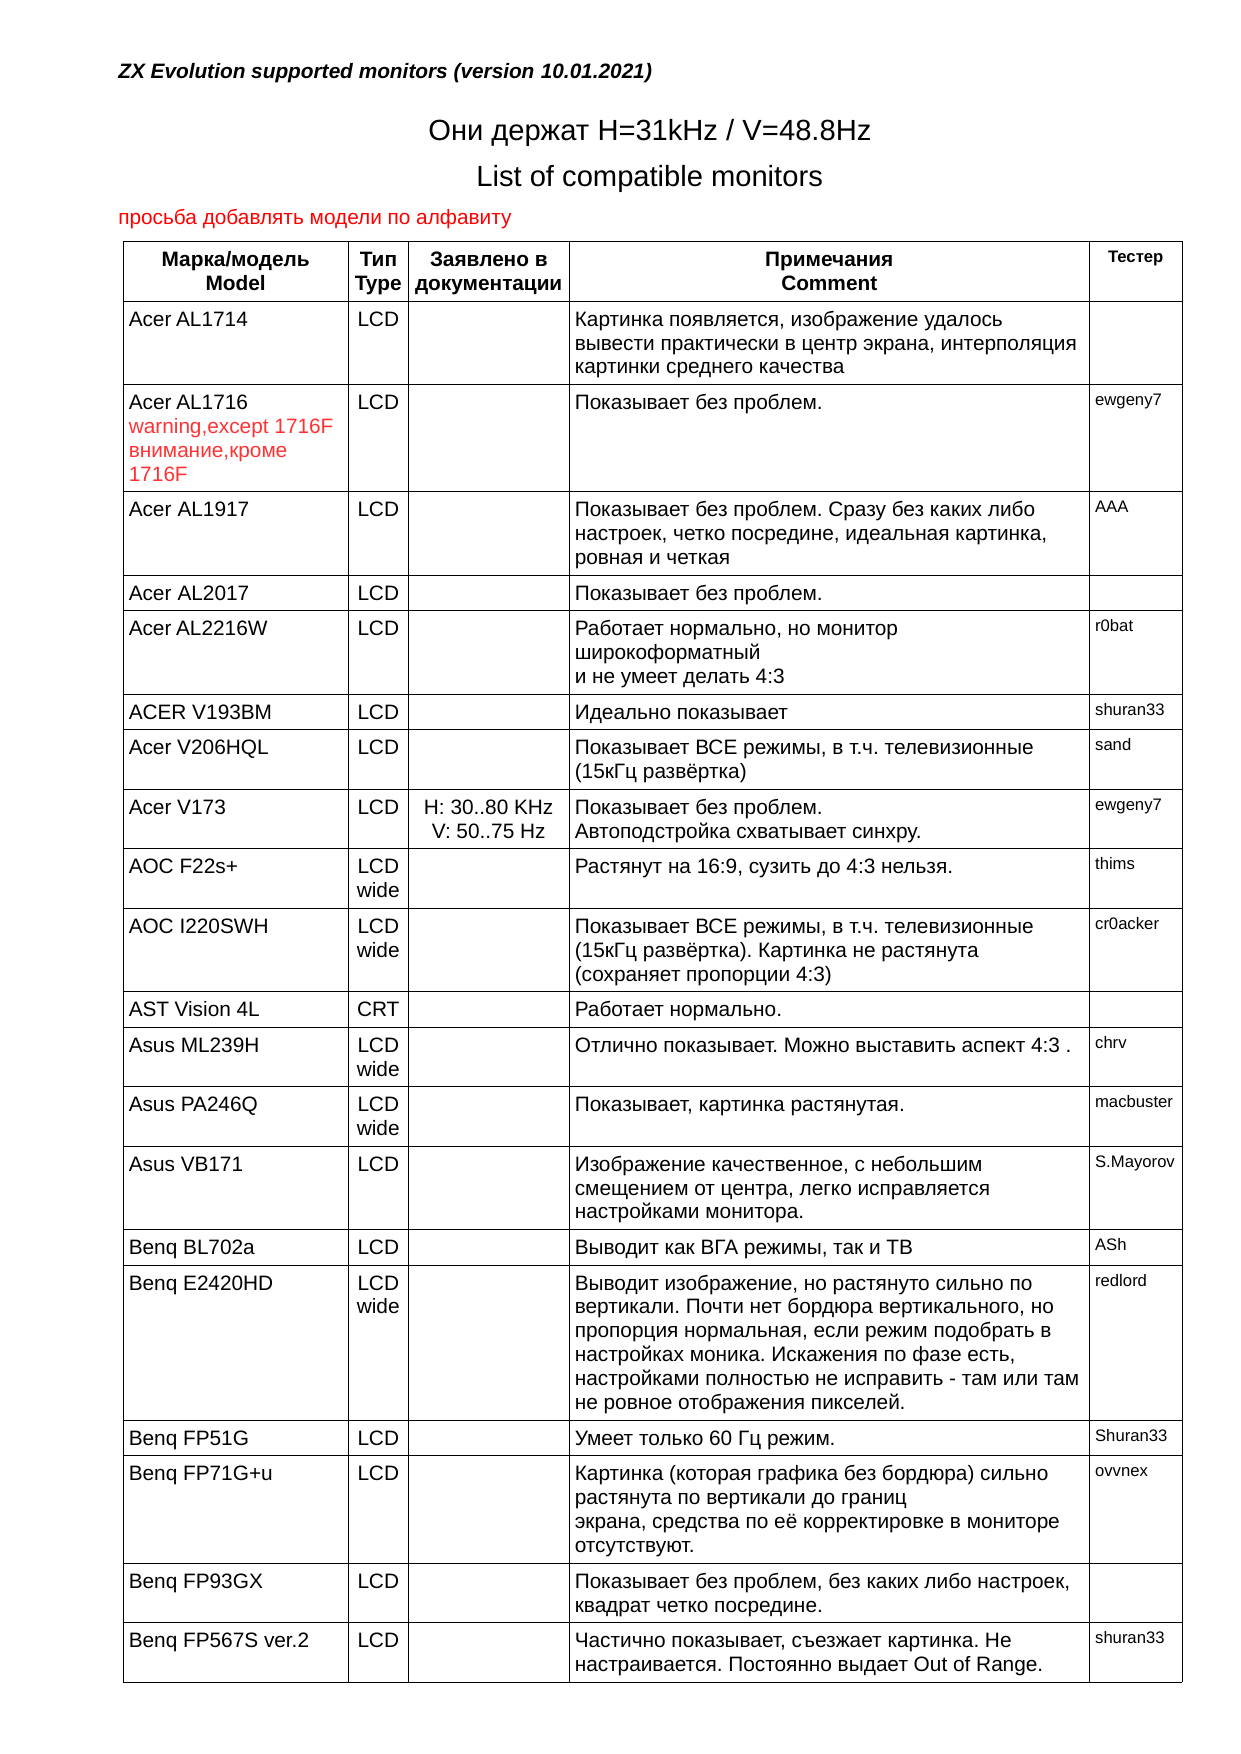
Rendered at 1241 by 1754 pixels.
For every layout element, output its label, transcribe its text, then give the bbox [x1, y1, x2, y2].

table_cell [409, 1456, 569, 1563]
table_cell [409, 492, 569, 575]
table_cell [409, 1028, 569, 1086]
table_header Марка/модель Model [124, 242, 348, 301]
table_cell [409, 385, 569, 491]
table_cell [409, 1564, 569, 1622]
table_cell [409, 611, 569, 694]
table_cell [1090, 576, 1182, 610]
table_cell shuran33 [1090, 695, 1182, 729]
table_cell Показывает, картинка растянутая. [570, 1087, 1089, 1146]
table_cell Acer AL2216W [124, 611, 348, 694]
table_cell Выводит как ВГА режимы, так и ТВ [570, 1230, 1089, 1264]
table_cell [1090, 1564, 1182, 1622]
table_cell LCD wide [349, 1266, 408, 1420]
table_cell Shuran33 [1090, 1421, 1182, 1455]
table_cell Показывает ВСЕ режимы, в т.ч. телевизионные (15кГц развёртка) [570, 730, 1089, 789]
table_cell [409, 992, 569, 1027]
table_cell [1090, 302, 1182, 384]
table_cell CRT [349, 992, 408, 1027]
table_cell LCD [349, 695, 408, 729]
table_cell Acer AL1714 [124, 302, 348, 384]
table_header Заявлено в документации [409, 242, 569, 301]
table_cell [409, 302, 569, 384]
table_cell Benq FP93GX [124, 1564, 348, 1622]
table_cell LCD [349, 1230, 408, 1264]
table_cell chrv [1090, 1028, 1182, 1086]
table_cell LCD [349, 302, 408, 384]
text просьба добавлять модели по алфавиту [118, 204, 1181, 228]
table_cell ACER V193BM [124, 695, 348, 729]
table_cell LCD wide [349, 1028, 408, 1086]
table_cell [1090, 992, 1182, 1027]
table_cell redlord [1090, 1266, 1182, 1420]
table_cell Acer V173 [124, 790, 348, 848]
table_cell S.Mayorov [1090, 1147, 1182, 1229]
table_cell Растянут на 16:9, сузить до 4:3 нельзя. [570, 849, 1089, 908]
table_cell cr0acker [1090, 909, 1182, 991]
table_cell Показывает без проблем. [570, 385, 1089, 491]
table_cell Отлично показывает. Можно выставить аспект 4:3 . [570, 1028, 1089, 1086]
table_cell [409, 1147, 569, 1229]
table_cell [409, 730, 569, 789]
table_cell LCD [349, 1147, 408, 1229]
table_cell H: 30..80 KHz V: 50..75 Hz [409, 790, 569, 848]
table_cell LCD wide [349, 849, 408, 908]
table_cell Работает нормально. [570, 992, 1089, 1027]
table_cell Benq FP567S ver.2 [124, 1623, 348, 1682]
table_cell [409, 909, 569, 991]
table_cell [409, 576, 569, 610]
table_cell Acer AL1716 warning,except 1716F внимание,кроме 1716F [124, 385, 348, 491]
table_cell LCD [349, 576, 408, 610]
table_cell Умеет только 60 Гц режим. [570, 1421, 1089, 1455]
table_cell ewgeny7 [1090, 385, 1182, 491]
text Они держат H=31kHz / V=48.8Hz [118, 112, 1181, 146]
table_cell AST Vision 4L [124, 992, 348, 1027]
table_cell sand [1090, 730, 1182, 789]
table_cell ovvnex [1090, 1456, 1182, 1563]
table_cell Asus ML239H [124, 1028, 348, 1086]
table_header Примечания Comment [570, 242, 1089, 301]
table_cell LCD wide [349, 1087, 408, 1146]
table_cell Частично показывает, съезжает картинка. Не настраивается. Постоянно выдает Out of Range. [570, 1623, 1089, 1682]
table_cell AOC I220SWH [124, 909, 348, 991]
table_cell Идеально показывает [570, 695, 1089, 729]
table_cell Benq E2420HD [124, 1266, 348, 1420]
table_cell shuran33 [1090, 1623, 1182, 1682]
table_cell [409, 1623, 569, 1682]
table_cell Картинка (которая графика без бордюра) сильно растянута по вертикали до границ экрана, средства по её корректировке в мониторе отсутствуют. [570, 1456, 1089, 1563]
table_cell LCD [349, 1456, 408, 1563]
table_cell LCD [349, 492, 408, 575]
table_cell AOC F22s+ [124, 849, 348, 908]
table_cell Показывает без проблем, без каких либо настроек, квадрат четко посредине. [570, 1564, 1089, 1622]
table_cell AAA [1090, 492, 1182, 575]
table_cell LCD wide [349, 909, 408, 991]
table_cell Acer V206HQL [124, 730, 348, 789]
table_header Тестер [1090, 242, 1182, 301]
table_cell LCD [349, 1623, 408, 1682]
table_cell [409, 1421, 569, 1455]
table_cell LCD [349, 1421, 408, 1455]
table_cell thims [1090, 849, 1182, 908]
table_cell macbuster [1090, 1087, 1182, 1146]
table_cell Asus PA246Q [124, 1087, 348, 1146]
table_cell LCD [349, 730, 408, 789]
table_cell Acer AL2017 [124, 576, 348, 610]
table_cell Показывает без проблем. Сразу без каких либо настроек, четко посредине, идеальная картинка, ровная и четкая [570, 492, 1089, 575]
table_cell Работает нормально, но монитор широкоформатный и не умеет делать 4:3 [570, 611, 1089, 694]
table_cell ewgeny7 [1090, 790, 1182, 848]
table_cell Показывает без проблем. Автоподстройка схватывает синхру. [570, 790, 1089, 848]
table_cell LCD [349, 790, 408, 848]
table_cell LCD [349, 611, 408, 694]
table_cell LCD [349, 1564, 408, 1622]
table_cell Asus VB171 [124, 1147, 348, 1229]
table_cell Benq BL702a [124, 1230, 348, 1264]
table_cell Benq FP71G+u [124, 1456, 348, 1563]
table_cell [409, 849, 569, 908]
table_cell [409, 1087, 569, 1146]
table_cell Выводит изображение, но растянуто сильно по вертикали. Почти нет бордюра вертикального, но пропорция нормальная, если режим подобрать в настройках моника. Искажения по фазе есть, настройками полностью не исправить - там или там не ровное отображения пикселей. [570, 1266, 1089, 1420]
table_cell Изображение качественное, с небольшим смещением от центра, легко исправляется настройками монитора. [570, 1147, 1089, 1229]
table_cell [409, 695, 569, 729]
table_cell Показывает без проблем. [570, 576, 1089, 610]
table_cell r0bat [1090, 611, 1182, 694]
table_cell LCD [349, 385, 408, 491]
table_header Тип Type [349, 242, 408, 301]
text List of compatible monitors [118, 158, 1181, 192]
table_cell Benq FP51G [124, 1421, 348, 1455]
table_cell [409, 1266, 569, 1420]
table_cell Acer AL1917 [124, 492, 348, 575]
table_cell [409, 1230, 569, 1264]
table_cell Картинка появляется, изображение удалось вывести практически в центр экрана, интерполяция картинки среднего качества [570, 302, 1089, 384]
table_cell Показывает ВСЕ режимы, в т.ч. телевизионные (15кГц развёртка). Картинка не растянута (сохраняет пропорции 4:3) [570, 909, 1089, 991]
table_cell ASh [1090, 1230, 1182, 1264]
